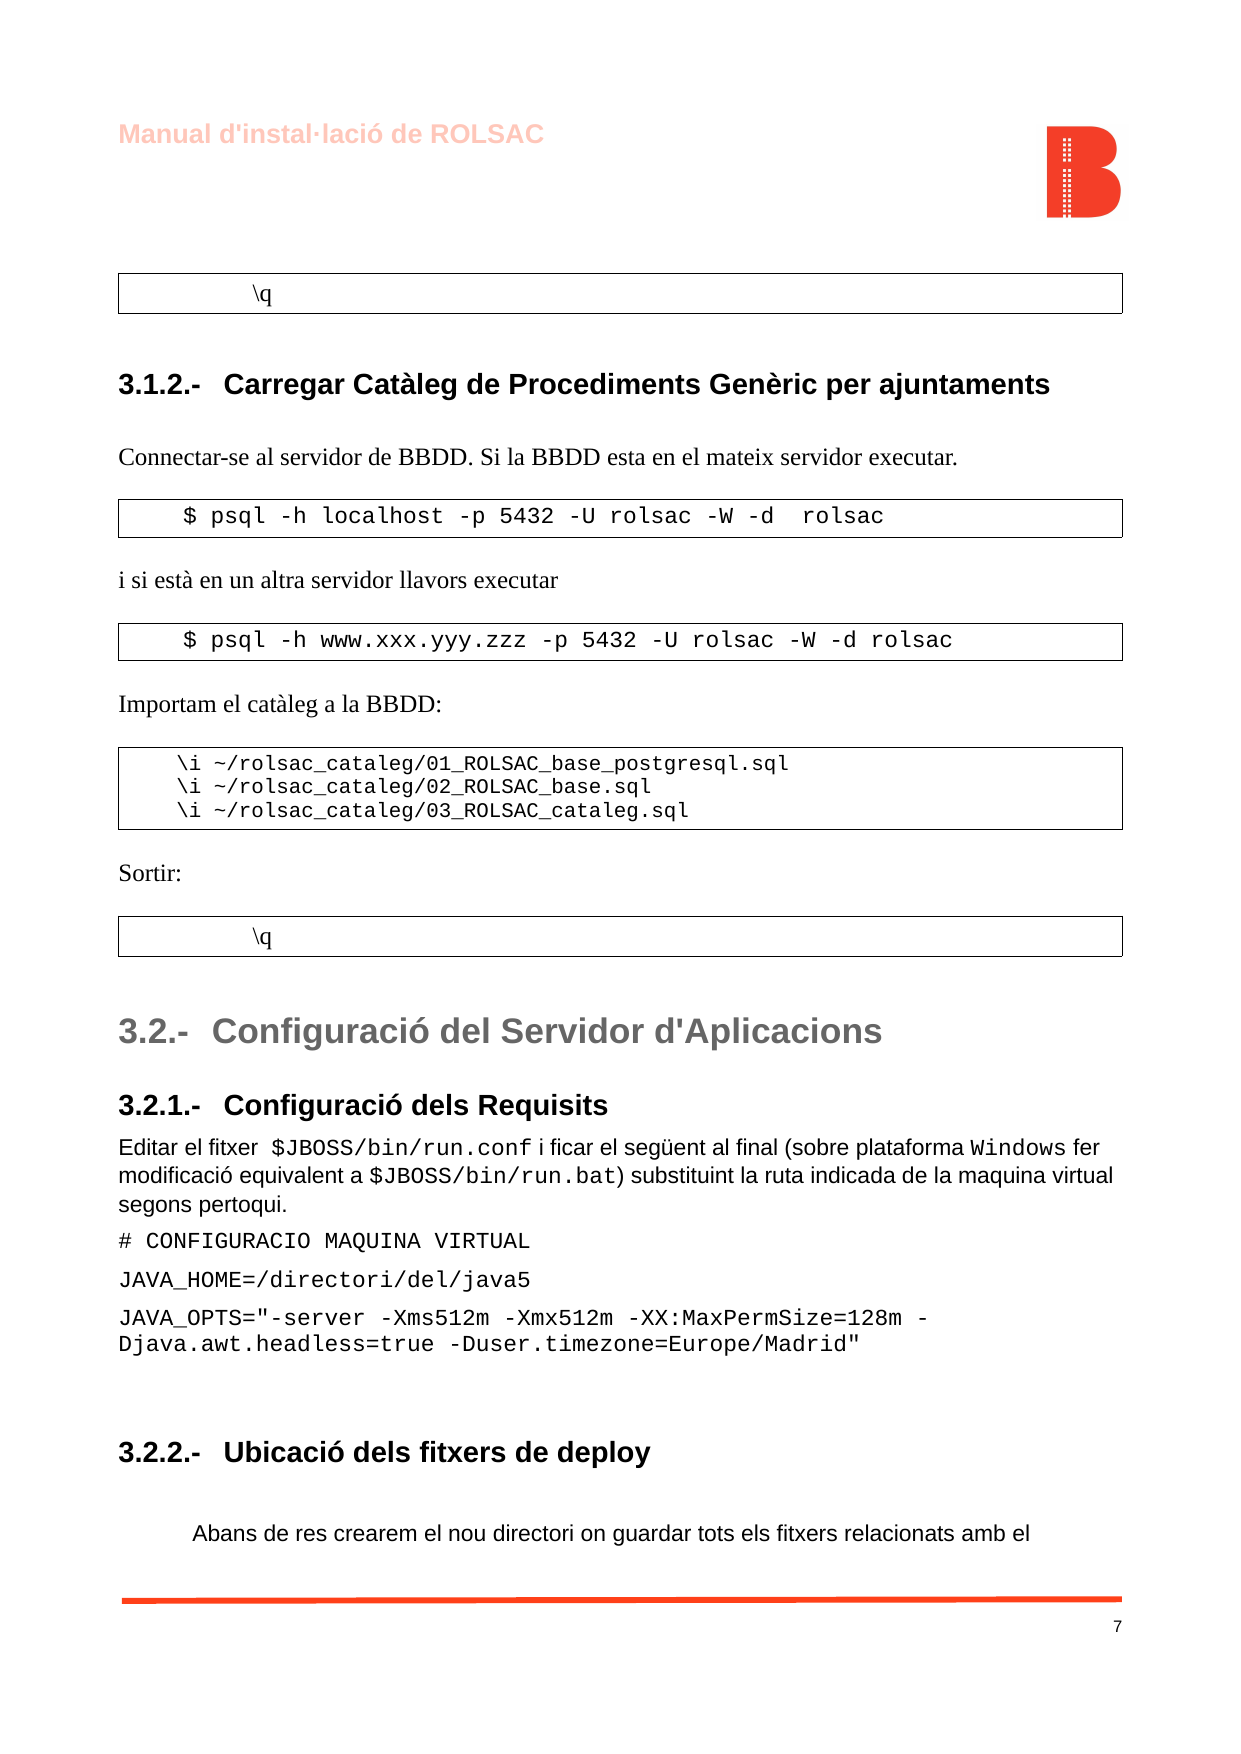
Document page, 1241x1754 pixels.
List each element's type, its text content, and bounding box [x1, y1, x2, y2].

text Connectar-se al servidor de BBDD. Si la BBDD esta en el mateix servidor executar. [118, 442, 1122, 470]
text Abans de res crearem el nou directori on guardar tots els fitxers relacionats amb el [118, 1519, 1122, 1546]
table_header $ psql -h localhost -p 5432 -U rolsac -W -d rolsac [119, 500, 1122, 537]
table_header \q [119, 274, 1122, 313]
table_header \q [119, 917, 1122, 956]
subtitle Configuració del Servidor d'Aplicacions [118, 1010, 1122, 1051]
subtitle Configuració dels Requisits [118, 1088, 1122, 1122]
text Editar el fitxer $JBOSS/bin/run.conf i ficar el següent al final (sobre plataforma Windows fer modificació equivalent a $JBOSS/bin/run.bat) substituint la ruta indicada de la maquina virtual segons pertoqui. [118, 1134, 1122, 1217]
text JAVA_OPTS="-server -Xms512m -Xmx512m -XX:MaxPermSize=128m -Djava.awt.headless=true -Duser.timezone=Europe/Madrid" [118, 1306, 1122, 1358]
text Importam el catàleg a la BBDD: [118, 689, 1122, 718]
picture [1036, 124, 1130, 221]
table_header \i ~/rolsac_cataleg/01_ROLSAC_base_postgresql.sql \i ~/rolsac_cataleg/02_ROLSAC_base.sql \i ~/rolsac_cataleg/03_ROLSAC_cataleg.sql [119, 748, 1122, 829]
text i si està en un altra servidor llavors executar [118, 565, 1122, 594]
text Sortir: [118, 858, 1122, 887]
text # CONFIGURACIO MAQUINA VIRTUAL [118, 1229, 1122, 1256]
text JAVA_HOME=/directori/del/java5 [118, 1268, 1122, 1294]
subtitle Ubicació dels fitxers de deploy [118, 1435, 1122, 1468]
table_header $ psql -h www.xxx.yyy.zzz -p 5432 -U rolsac -W -d rolsac [119, 624, 1122, 660]
subtitle Carregar Catàleg de Procediments Genèric per ajuntaments [118, 367, 1122, 400]
